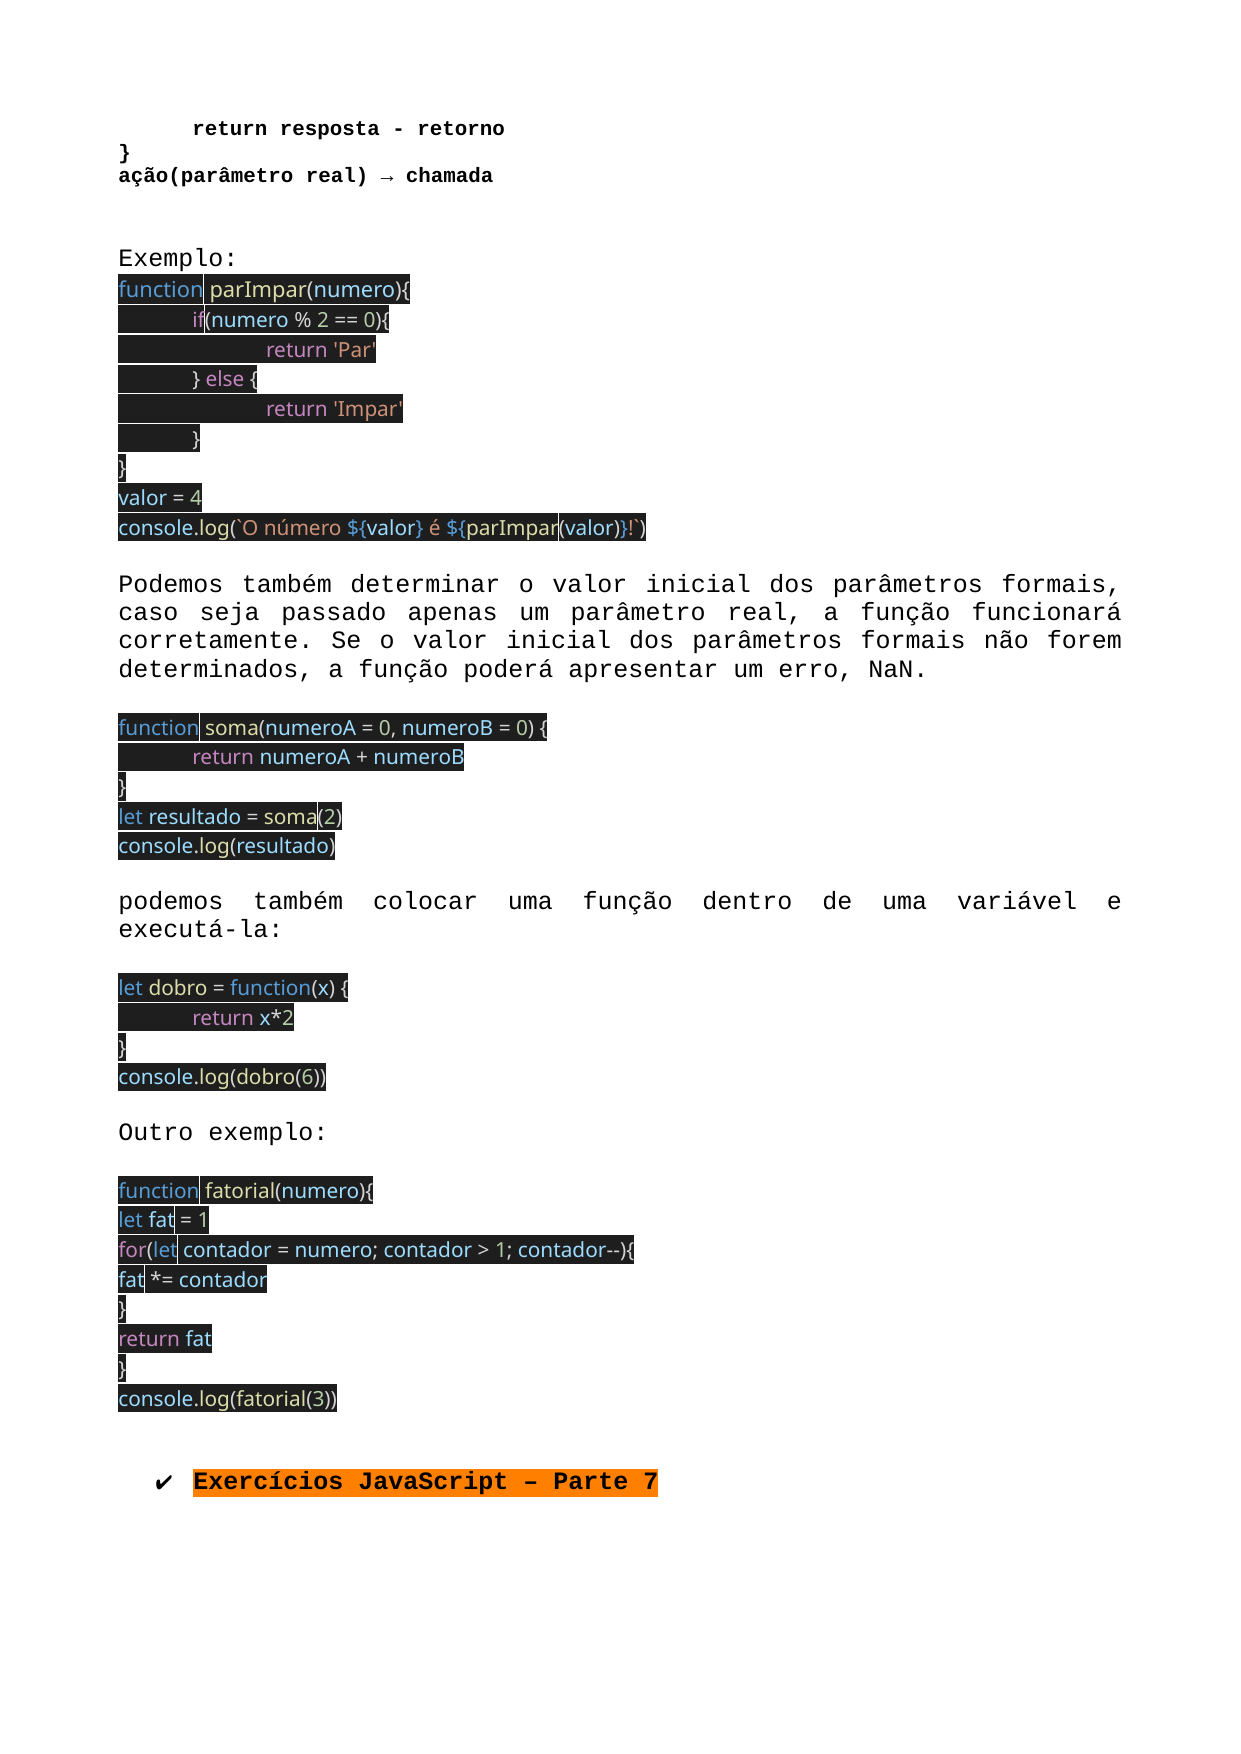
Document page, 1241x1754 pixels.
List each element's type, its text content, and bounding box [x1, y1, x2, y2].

text Podemos também determinar o valor inicial dos parâmetros formais, caso seja passado apenas um parâmetro real, a função funcionará corretamente. Se o valor inicial dos parâmetros formais não forem determinados, a função poderá apresentar um erro, NaN. [118, 571, 1122, 684]
text return fat [118, 1323, 1122, 1353]
text function soma(numeroA = 0, numeroB = 0) { [118, 713, 1122, 741]
text console.log(fatorial(3)) [118, 1382, 1122, 1412]
list Exercícios JavaScript – Parte 7 [156, 1469, 1122, 1497]
text function parImpar(numero){ [118, 274, 1122, 304]
text } [118, 1031, 1122, 1061]
text fat *= contador [118, 1264, 1122, 1293]
text if(numero % 2 == 0){ [118, 304, 1122, 333]
text return 'Par' [118, 333, 1122, 363]
text return x*2 [118, 1002, 1122, 1031]
text let dobro = function(x) { [118, 973, 1122, 1002]
text function fatorial(numero){ [118, 1176, 1122, 1204]
text console.log(`O número ${valor} é ${parImpar(valor)}!`) [118, 512, 1122, 541]
text return numeroA + numeroB [118, 741, 1122, 771]
text console.log(resultado) [118, 830, 1122, 860]
text podemos também colocar uma função dentro de uma variável e executá-la: [118, 888, 1122, 945]
text valor = 4 [118, 482, 1122, 512]
text let resultado = soma(2) [118, 801, 1122, 830]
text return resposta - retorno [118, 118, 1122, 142]
text console.log(dobro(6)) [118, 1061, 1122, 1091]
text Outro exemplo: [118, 1119, 1122, 1147]
text } [118, 1353, 1122, 1382]
text } [118, 452, 1122, 482]
text } [118, 771, 1122, 801]
text return 'Impar' [118, 393, 1122, 423]
text } [118, 1293, 1122, 1323]
text for(let contador = numero; contador > 1; contador--){ [118, 1234, 1122, 1264]
text Exemplo: [118, 246, 1122, 274]
text } [118, 423, 1122, 452]
text } [118, 142, 1122, 165]
text ação(parâmetro real) → chamada [118, 165, 1122, 189]
text } else { [118, 363, 1122, 393]
text let fat = 1 [118, 1204, 1122, 1234]
